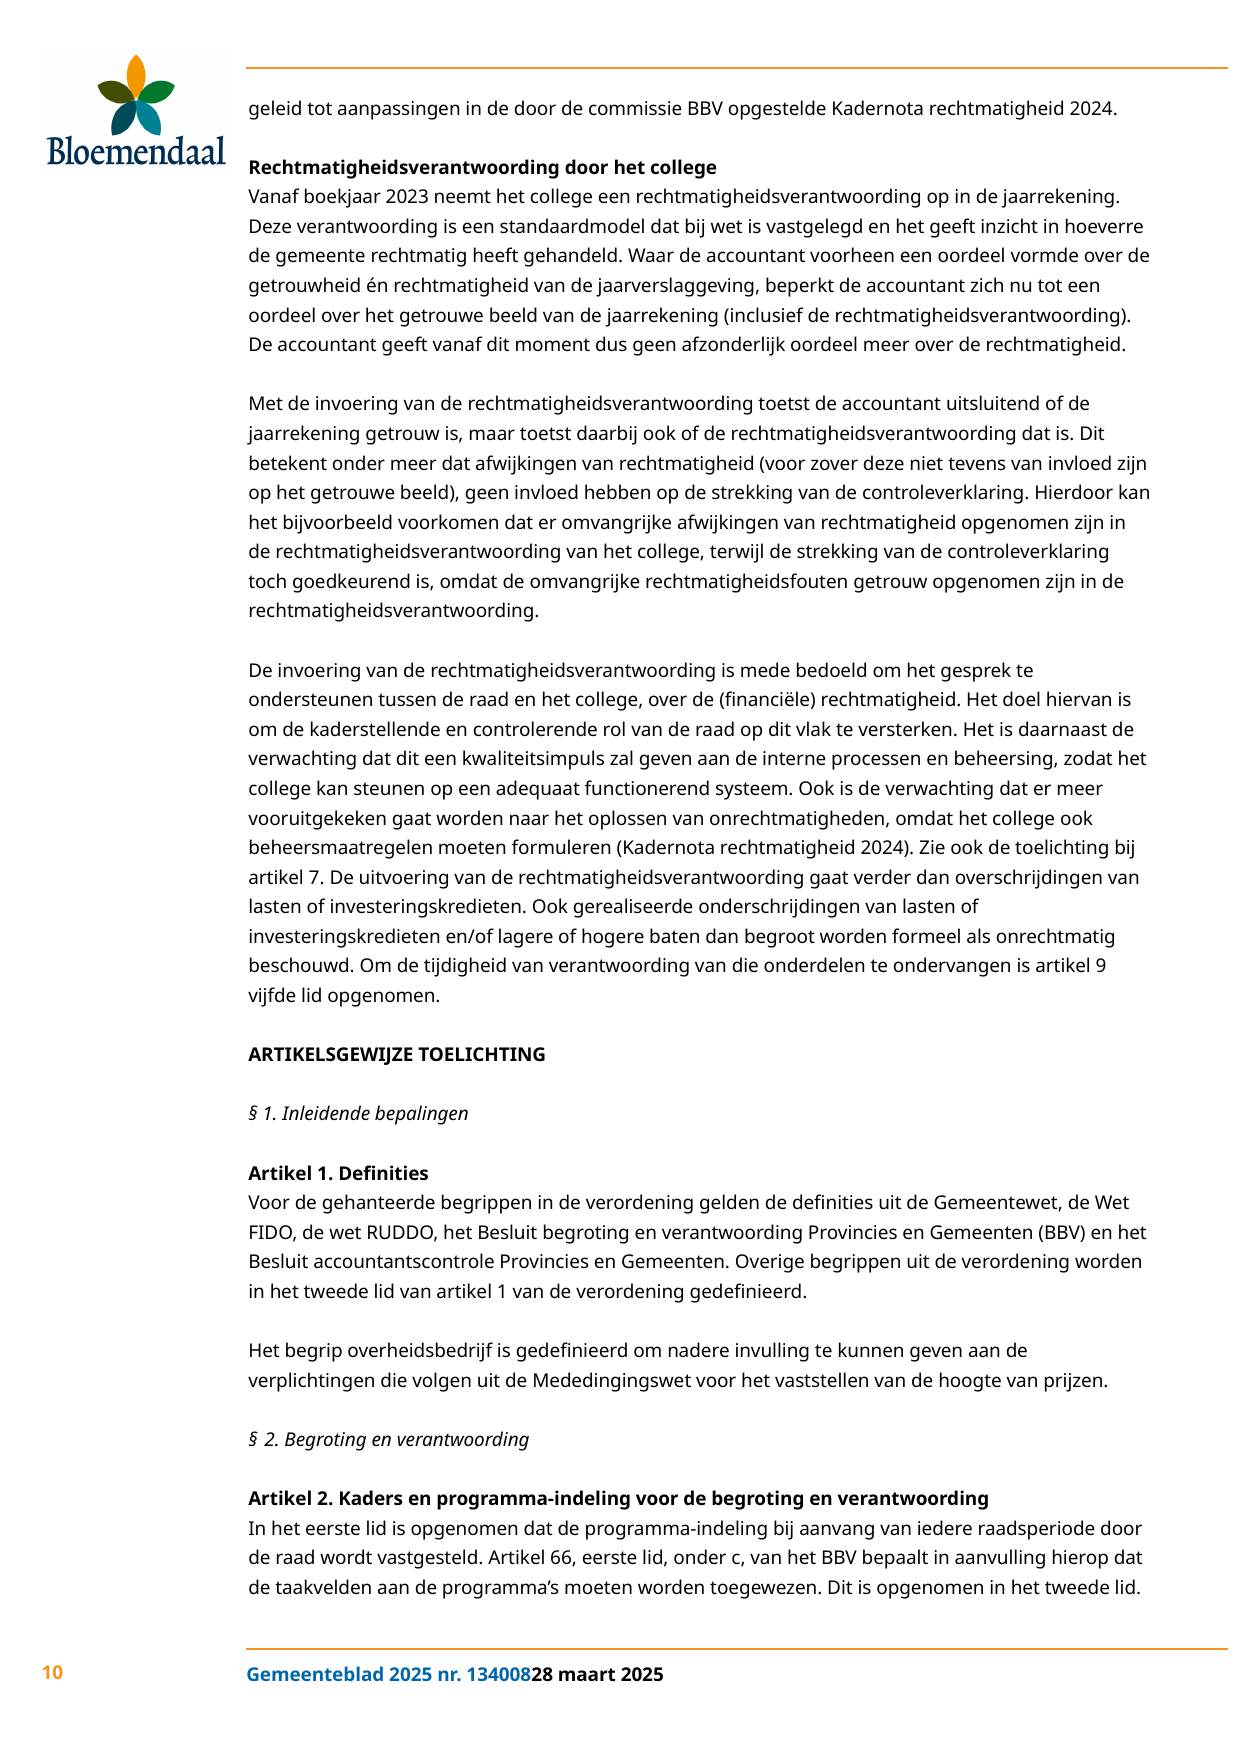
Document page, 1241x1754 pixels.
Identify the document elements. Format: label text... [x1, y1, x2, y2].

picture [41, 47, 231, 172]
text In het eerste lid is opgenomen dat de programma-indeling bij aanvang van iedere raadsperiode door de raad wordt vastgesteld. Artikel 66, eerste lid, onder c, van het BBV bepaalt in aanvulling hierop dat de taakvelden aan de programma’s moeten worden toegewezen. Dit is opgenomen in het tweede lid. [248, 1515, 1152, 1600]
text Met de invoering van de rechtmatigheidsverantwoording toetst de accountant uitsluitend of de jaarrekening getrouw is, maar toetst daarbij ook of de rechtmatigheidsverantwoording dat is. Dit betekent onder meer dat afwijkingen van rechtmatigheid (voor zover deze niet tevens van invloed zijn op het getrouwe beeld), geen invloed hebben op de strekking van de controleverklaring. Hierdoor kan het bijvoorbeeld voorkomen dat er omvangrijke afwijkingen van rechtmatigheid opgenomen zijn in de rechtmatigheidsverantwoording van het college, terwijl de strekking van de controleverklaring toch goedkeurend is, omdat de omvangrijke rechtmatigheidsfouten getrouw opgenomen zijn in de rechtmatigheidsverantwoording. [248, 391, 1152, 623]
text Voor de gehanteerde begrippen in de verordening gelden de definities uit de Gemeentewet, de Wet FIDO, de wet RUDDO, het Besluit begroting en verantwoording Provincies en Gemeenten (BBV) en het Besluit accountantscontrole Provincies en Gemeenten. Overige begrippen uit de verordening worden in het tweede lid van artikel 1 van de verordening gedefinieerd. [248, 1189, 1152, 1304]
text Rechtmatigheidsverantwoording door het college [248, 154, 1152, 180]
text § 1. Inleidende bepalingen [248, 1101, 1152, 1126]
text Het begrip overheidsbedrijf is gedefinieerd om nadere invulling te kunnen geven aan de verplichtingen die volgen uit de Mededingingswet voor het vaststellen van de hoogte van prijzen. [248, 1337, 1152, 1393]
text ARTIKELSGEWIJZE TOELICHTING [248, 1041, 1152, 1067]
text Artikel 2. Kaders en programma-indeling voor de begroting en verantwoording [248, 1485, 1152, 1511]
text geleid tot aanpassingen in de door de commissie BBV opgestelde Kadernota rechtmatigheid 2024. [248, 95, 1152, 121]
text § 2. Begroting en verantwoording [248, 1426, 1152, 1452]
text De invoering van de rechtmatigheidsverantwoording is mede bedoeld om het gesprek te ondersteunen tussen de raad en het college, over de (financiële) rechtmatigheid. Het doel hiervan is om de kaderstellende en controlerende rol van de raad op dit vlak te versterken. Het is daarnaast de verwachting dat dit een kwaliteitsimpuls zal geven aan de interne processen en beheersing, zodat het college kan steunen op een adequaat functionerend systeem. Ook is de verwachting dat er meer vooruitgekeken gaat worden naar het oplossen van onrechtmatigheden, omdat het college ook beheersmaatregelen moeten formuleren (Kadernota rechtmatigheid 2024). Zie ook de toelichting bij artikel 7. De uitvoering van de rechtmatigheidsverantwoording gaat verder dan overschrijdingen van lasten of investeringskredieten. Ook gerealiseerde onderschrijdingen van lasten of investeringskredieten en/of lagere of hogere baten dan begroot worden formeel als onrechtmatig beschouwd. Om de tijdigheid van verantwoording van die onderdelen te ondervangen is artikel 9 vijfde lid opgenomen. [248, 657, 1152, 1008]
text Artikel 1. Definities [248, 1160, 1152, 1186]
text Vanaf boekjaar 2023 neemt het college een rechtmatigheidsverantwoording op in de jaarrekening. Deze verantwoording is een standaardmodel dat bij wet is vastgelegd en het geeft inzicht in hoeverre de gemeente rechtmatig heeft gehandeld. Waar de accountant voorheen een oordeel vormde over de getrouwheid én rechtmatigheid van de jaarverslaggeving, beperkt de accountant zich nu tot een oordeel over het getrouwe beeld van de jaarrekening (inclusief de rechtmatigheidsverantwoording). De accountant geeft vanaf dit moment dus geen afzonderlijk oordeel meer over de rechtmatigheid. [248, 183, 1152, 357]
